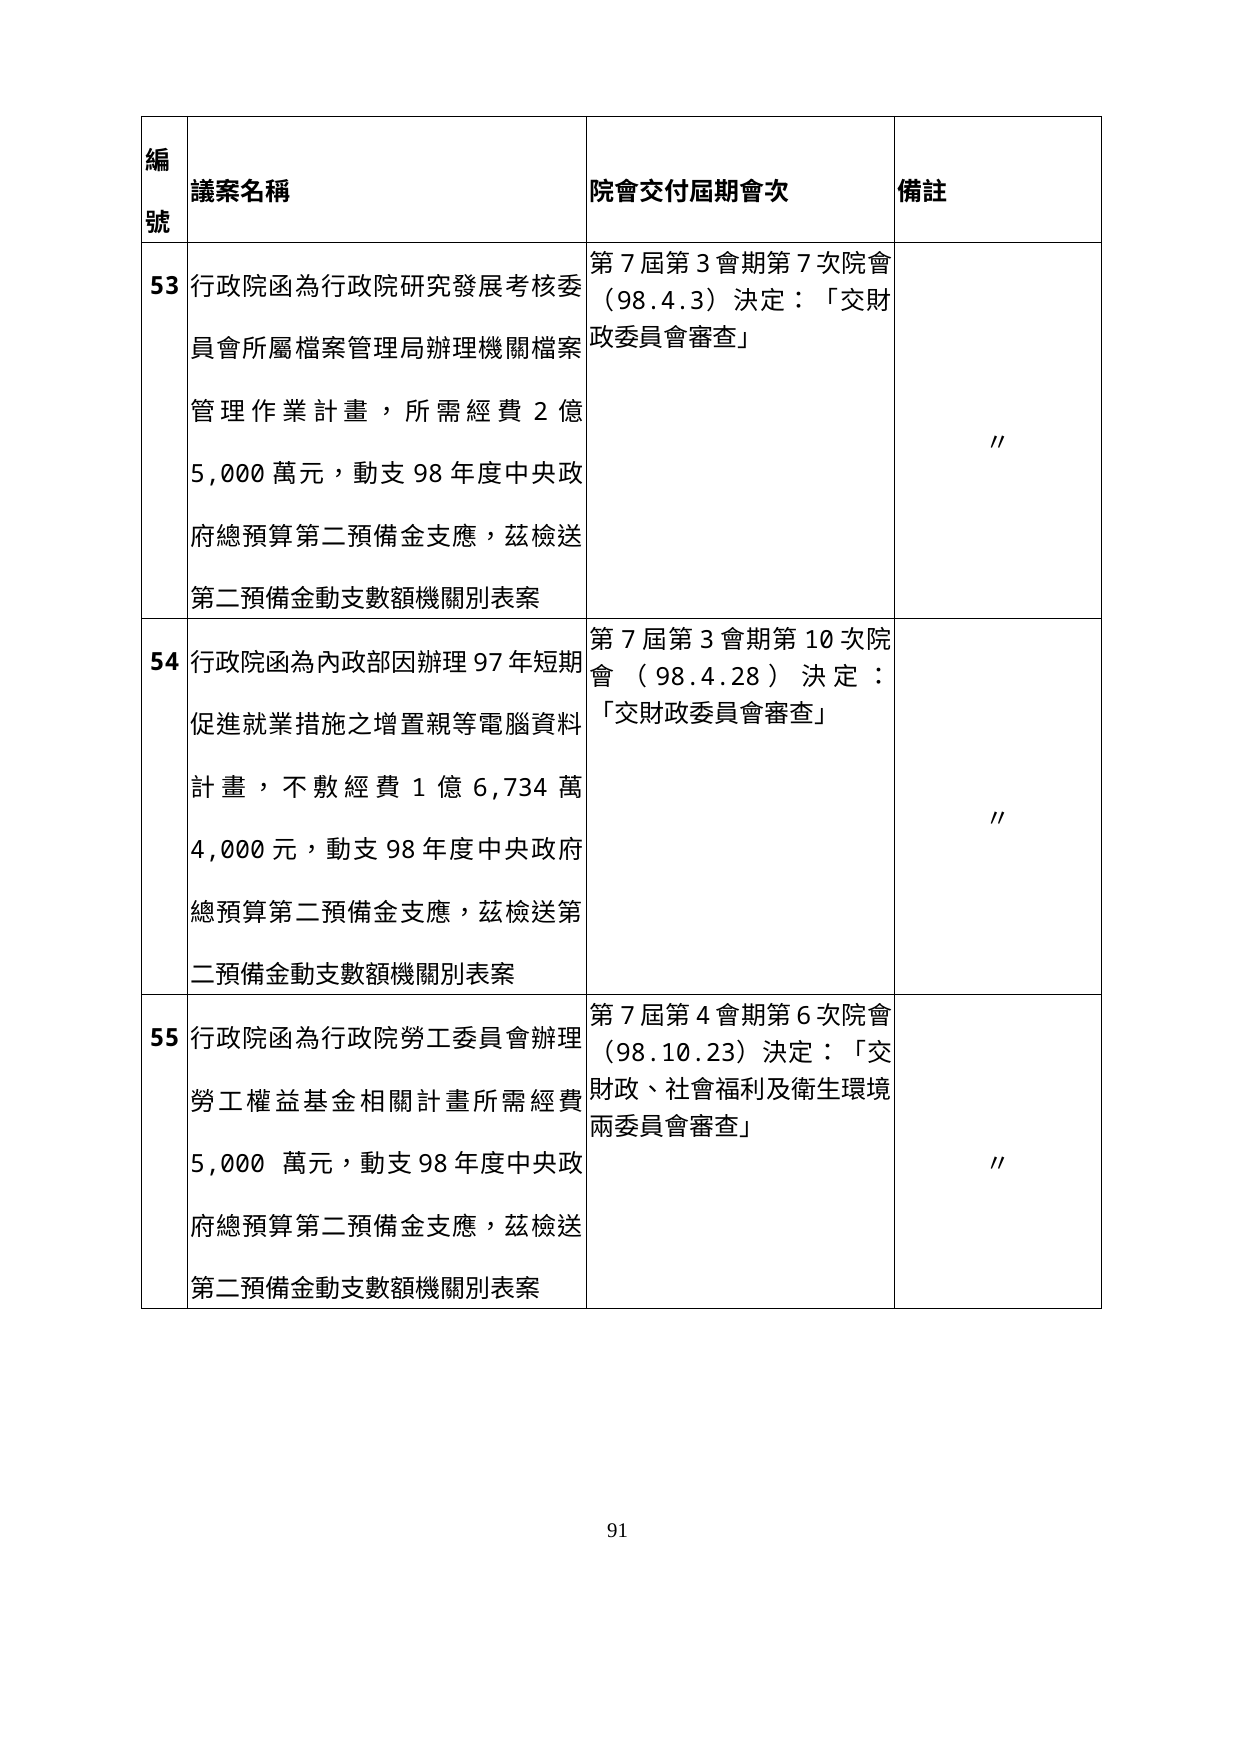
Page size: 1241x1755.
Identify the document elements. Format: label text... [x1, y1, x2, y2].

table_header 備註 [895, 117, 1101, 242]
table_cell 53 [142, 243, 187, 618]
table_cell 第7屆第4會期第6次院會（98.10.23）決定：「交財政、社會福利及衛生環境兩委員會審查」 [587, 995, 894, 1307]
table_cell 〃 [895, 995, 1101, 1307]
table_cell 〃 [895, 243, 1101, 618]
table_cell 行政院函為行政院研究發展考核委員會所屬檔案管理局辦理機關檔案管理作業計畫，所需經費2億5,000萬元，動支98年度中央政府總預算第二預備金支應，茲檢送第二預備金動支數額機關別表案 [188, 243, 586, 618]
table_header 院會交付屆期會次 [587, 117, 894, 242]
table_cell 行政院函為內政部因辦理97年短期促進就業措施之增置親等電腦資料計畫，不敷經費1億6,734萬4,000元，動支98年度中央政府總預算第二預備金支應，茲檢送第二預備金動支數額機關別表案 [188, 619, 586, 994]
table_header 議案名稱 [188, 117, 586, 242]
table_header 編號 [142, 117, 187, 242]
table_cell 54 [142, 619, 187, 994]
table_cell 第7屆第3會期第10次院會（98.4.28）決定：「交財政委員會審查」 [587, 619, 894, 994]
table_cell 〃 [895, 619, 1101, 994]
table_cell 55 [142, 995, 187, 1307]
table_cell 行政院函為行政院勞工委員會辦理勞工權益基金相關計畫所需經費5,000 萬元，動支98年度中央政府總預算第二預備金支應，茲檢送第二預備金動支數額機關別表案 [188, 995, 586, 1307]
table_cell 第7屆第3會期第7次院會（98.4.3）決定：「交財政委員會審查」 [587, 243, 894, 618]
